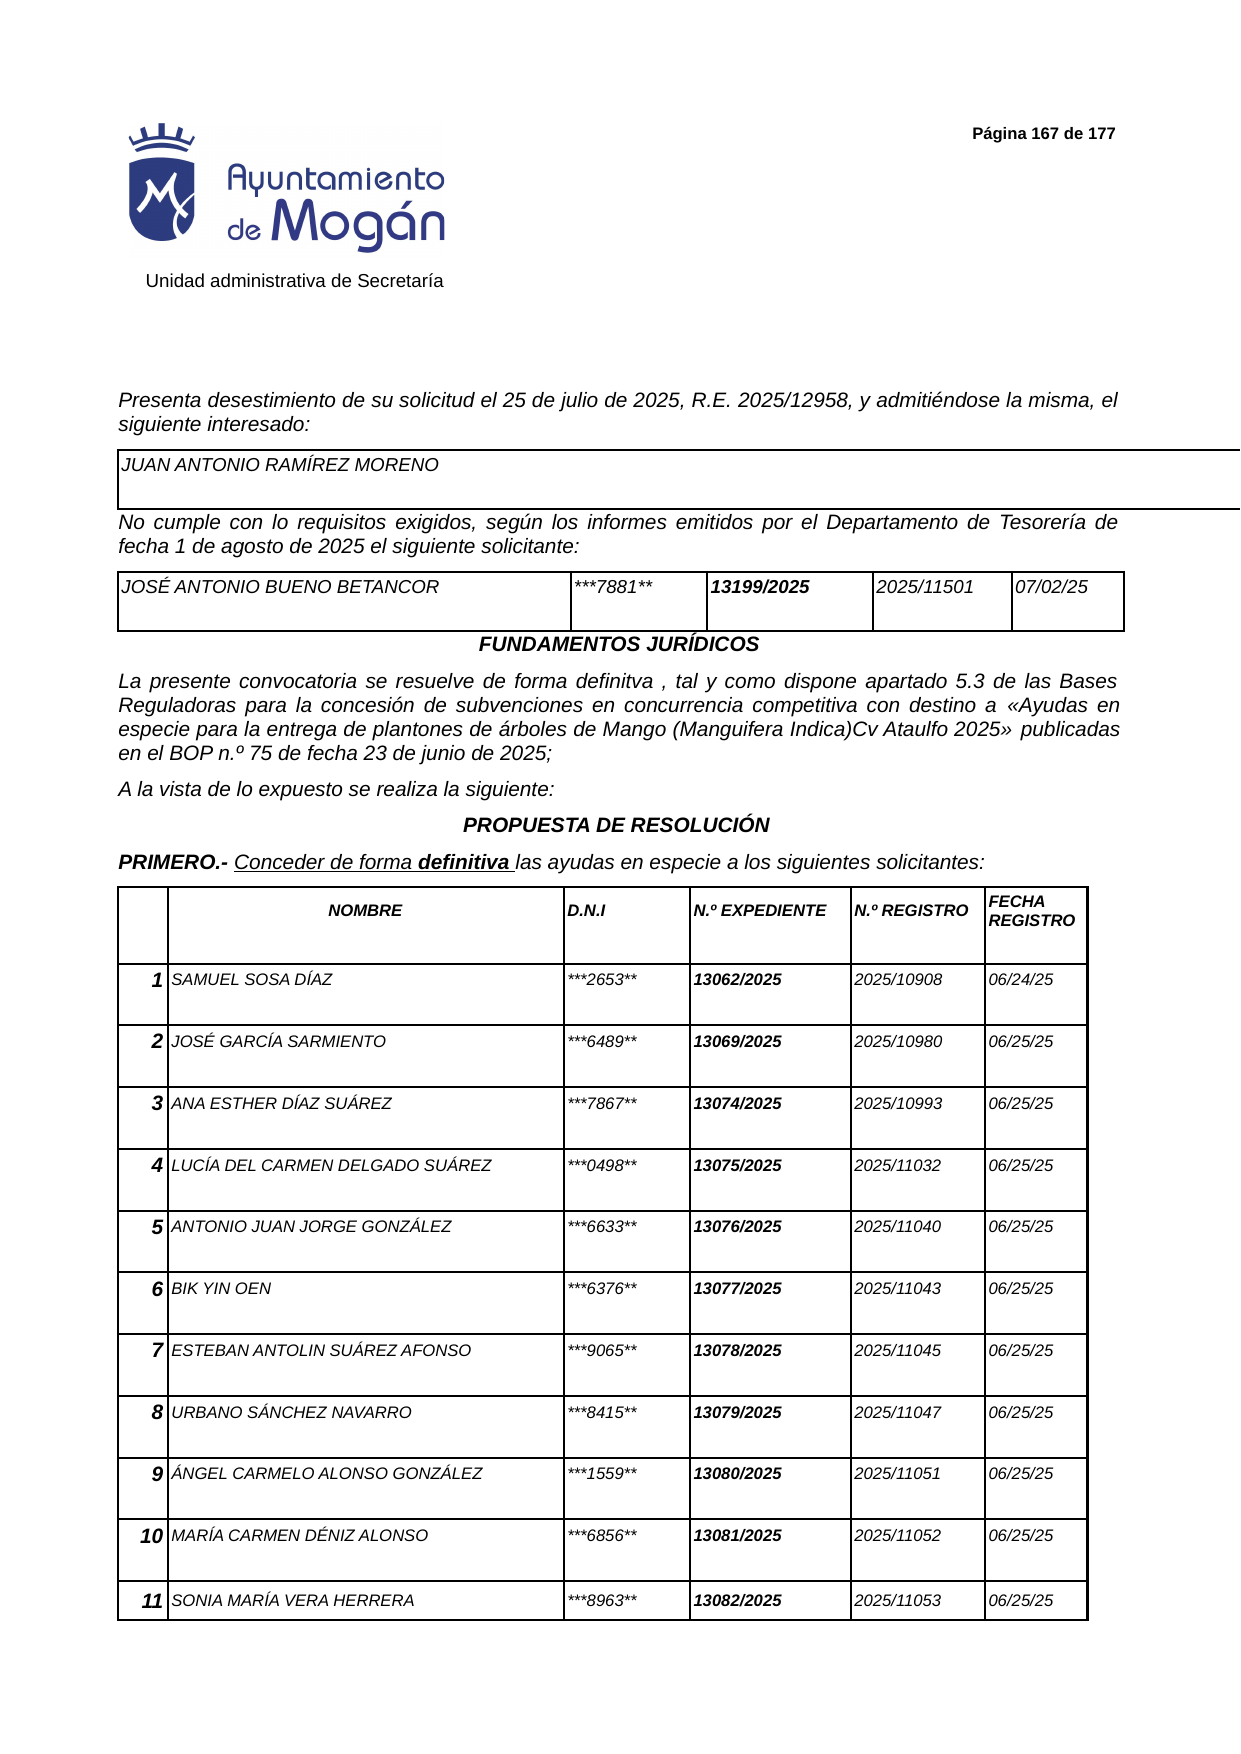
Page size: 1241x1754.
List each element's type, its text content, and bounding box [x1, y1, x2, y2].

table_cell 25/06/25 [986, 1273, 1086, 1333]
table_cell 1 [119, 965, 167, 1024]
table_cell 4 [119, 1150, 167, 1209]
table_cell ***8415** [565, 1397, 689, 1457]
table_cell 13082/2025 [691, 1582, 850, 1619]
table_cell 5 [119, 1212, 167, 1271]
table_cell ***2653** [565, 965, 689, 1024]
text FUNDAMENTOS JURÍDICOS [118, 632, 1122, 656]
table_cell MARÍA CARMEN DÉNIZ ALONSO [169, 1520, 563, 1580]
table_cell 25/06/25 [986, 1397, 1086, 1457]
table_cell 10 [119, 1520, 167, 1580]
table_header JUAN ANTONIO RAMÍREZ MORENO [119, 451, 1240, 508]
table_cell SONIA MARÍA VERA HERRERA [169, 1582, 563, 1619]
table_cell 25/06/25 [986, 1520, 1086, 1580]
table_cell 8 [119, 1397, 167, 1457]
table_cell ***6376** [565, 1273, 689, 1333]
text PRIMERO.- Conceder de forma definitiva las ayudas en especie a los siguientes solicitantes: [118, 850, 1122, 874]
table_cell 2025/11032 [852, 1150, 984, 1209]
table_cell 2025/11047 [852, 1397, 984, 1457]
table_header JOSÉ ANTONIO BUENO BETANCOR [119, 573, 570, 630]
table_header FECHA REGISTRO [986, 888, 1086, 962]
table_cell 25/06/25 [986, 1026, 1086, 1086]
table_header N.º EXPEDIENTE [691, 888, 850, 962]
table_cell ANTONIO JUAN JORGE GONZÁLEZ [169, 1212, 563, 1271]
table_header 13199/2025 [708, 573, 872, 630]
table_cell ESTEBAN ANTOLIN SUÁREZ AFONSO [169, 1335, 563, 1395]
table_cell 2025/10980 [852, 1026, 984, 1086]
table_cell 2025/11045 [852, 1335, 984, 1395]
table_cell 2025/10993 [852, 1088, 984, 1148]
table_header NOMBRE [169, 888, 563, 962]
table_cell BIK YIN OEN [169, 1273, 563, 1333]
table_cell 13075/2025 [691, 1150, 850, 1209]
table_cell ***7867** [565, 1088, 689, 1148]
table_cell 13077/2025 [691, 1273, 850, 1333]
table_cell 2025/10908 [852, 965, 984, 1024]
table_cell 2025/11043 [852, 1273, 984, 1333]
table_cell 25/06/25 [986, 1582, 1086, 1619]
table_header ***7881** [572, 573, 706, 630]
table_cell ÁNGEL CARMELO ALONSO GONZÁLEZ [169, 1459, 563, 1518]
table_cell 25/06/25 [986, 1150, 1086, 1209]
text A la vista de lo expuesto se realiza la siguiente: [118, 777, 1122, 801]
table_cell 13079/2025 [691, 1397, 850, 1457]
table_cell 2025/11053 [852, 1582, 984, 1619]
table_cell 9 [119, 1459, 167, 1518]
table_cell 13081/2025 [691, 1520, 850, 1580]
table_cell 2 [119, 1026, 167, 1086]
table_cell 13080/2025 [691, 1459, 850, 1518]
table_cell 11 [119, 1582, 167, 1619]
table_cell SAMUEL SOSA DÍAZ [169, 965, 563, 1024]
table_cell 6 [119, 1273, 167, 1333]
table_header 2025/11501 [874, 573, 1011, 630]
table_cell 2025/11040 [852, 1212, 984, 1271]
table_cell ***1559** [565, 1459, 689, 1518]
table_cell ***6489** [565, 1026, 689, 1086]
table_cell LUCÍA DEL CARMEN DELGADO SUÁREZ [169, 1150, 563, 1209]
text PROPUESTA DE RESOLUCIÓN [118, 813, 1122, 837]
table_header D.N.I [565, 888, 689, 962]
table_cell 13069/2025 [691, 1026, 850, 1086]
text La presente convocatoria se resuelve de forma definitva , tal y como dispone apartado 5.3 de las Bases Reguladoras para la concesión de subvenciones en concurrencia competitiva con destino a «Ayudas en especie para la entrega de plantones de árboles de Mango (Manguifera Indica)Cv Ataulfo 2025» publicadas en el BOP n.º 75 de fecha 23 de junio de 2025; [118, 668, 1122, 764]
table_cell 3 [119, 1088, 167, 1148]
table_cell URBANO SÁNCHEZ NAVARRO [169, 1397, 563, 1457]
table_cell 13062/2025 [691, 965, 850, 1024]
table_cell 2025/11052 [852, 1520, 984, 1580]
text Presenta desestimiento de su solicitud el 25 de julio de 2025, R.E. 2025/12958, y admitiéndose la misma, el siguiente interesado: [118, 388, 1122, 436]
table_cell 13074/2025 [691, 1088, 850, 1148]
table_cell 24/06/25 [986, 965, 1086, 1024]
table_cell JOSÉ GARCÍA SARMIENTO [169, 1026, 563, 1086]
table_cell ***6633** [565, 1212, 689, 1271]
table_cell 25/06/25 [986, 1088, 1086, 1148]
table_cell ***0498** [565, 1150, 689, 1209]
table_cell ***9065** [565, 1335, 689, 1395]
picture [128, 123, 445, 259]
table_cell ***8963** [565, 1582, 689, 1619]
text No cumple con lo requisitos exigidos, según los informes emitidos por el Departamento de Tesorería de fecha 1 de agosto de 2025 el siguiente solicitante: [118, 510, 1122, 558]
table_cell 13078/2025 [691, 1335, 850, 1395]
table_cell ***6856** [565, 1520, 689, 1580]
table_header 02/07/25 [1013, 573, 1123, 630]
table_cell 2025/11051 [852, 1459, 984, 1518]
table_cell 25/06/25 [986, 1212, 1086, 1271]
table_cell 25/06/25 [986, 1335, 1086, 1395]
table_cell 7 [119, 1335, 167, 1395]
table_header [119, 888, 167, 962]
table_cell 25/06/25 [986, 1459, 1086, 1518]
table_cell 13076/2025 [691, 1212, 850, 1271]
table_header N.º REGISTRO [852, 888, 984, 962]
table_cell ANA ESTHER DÍAZ SUÁREZ [169, 1088, 563, 1148]
